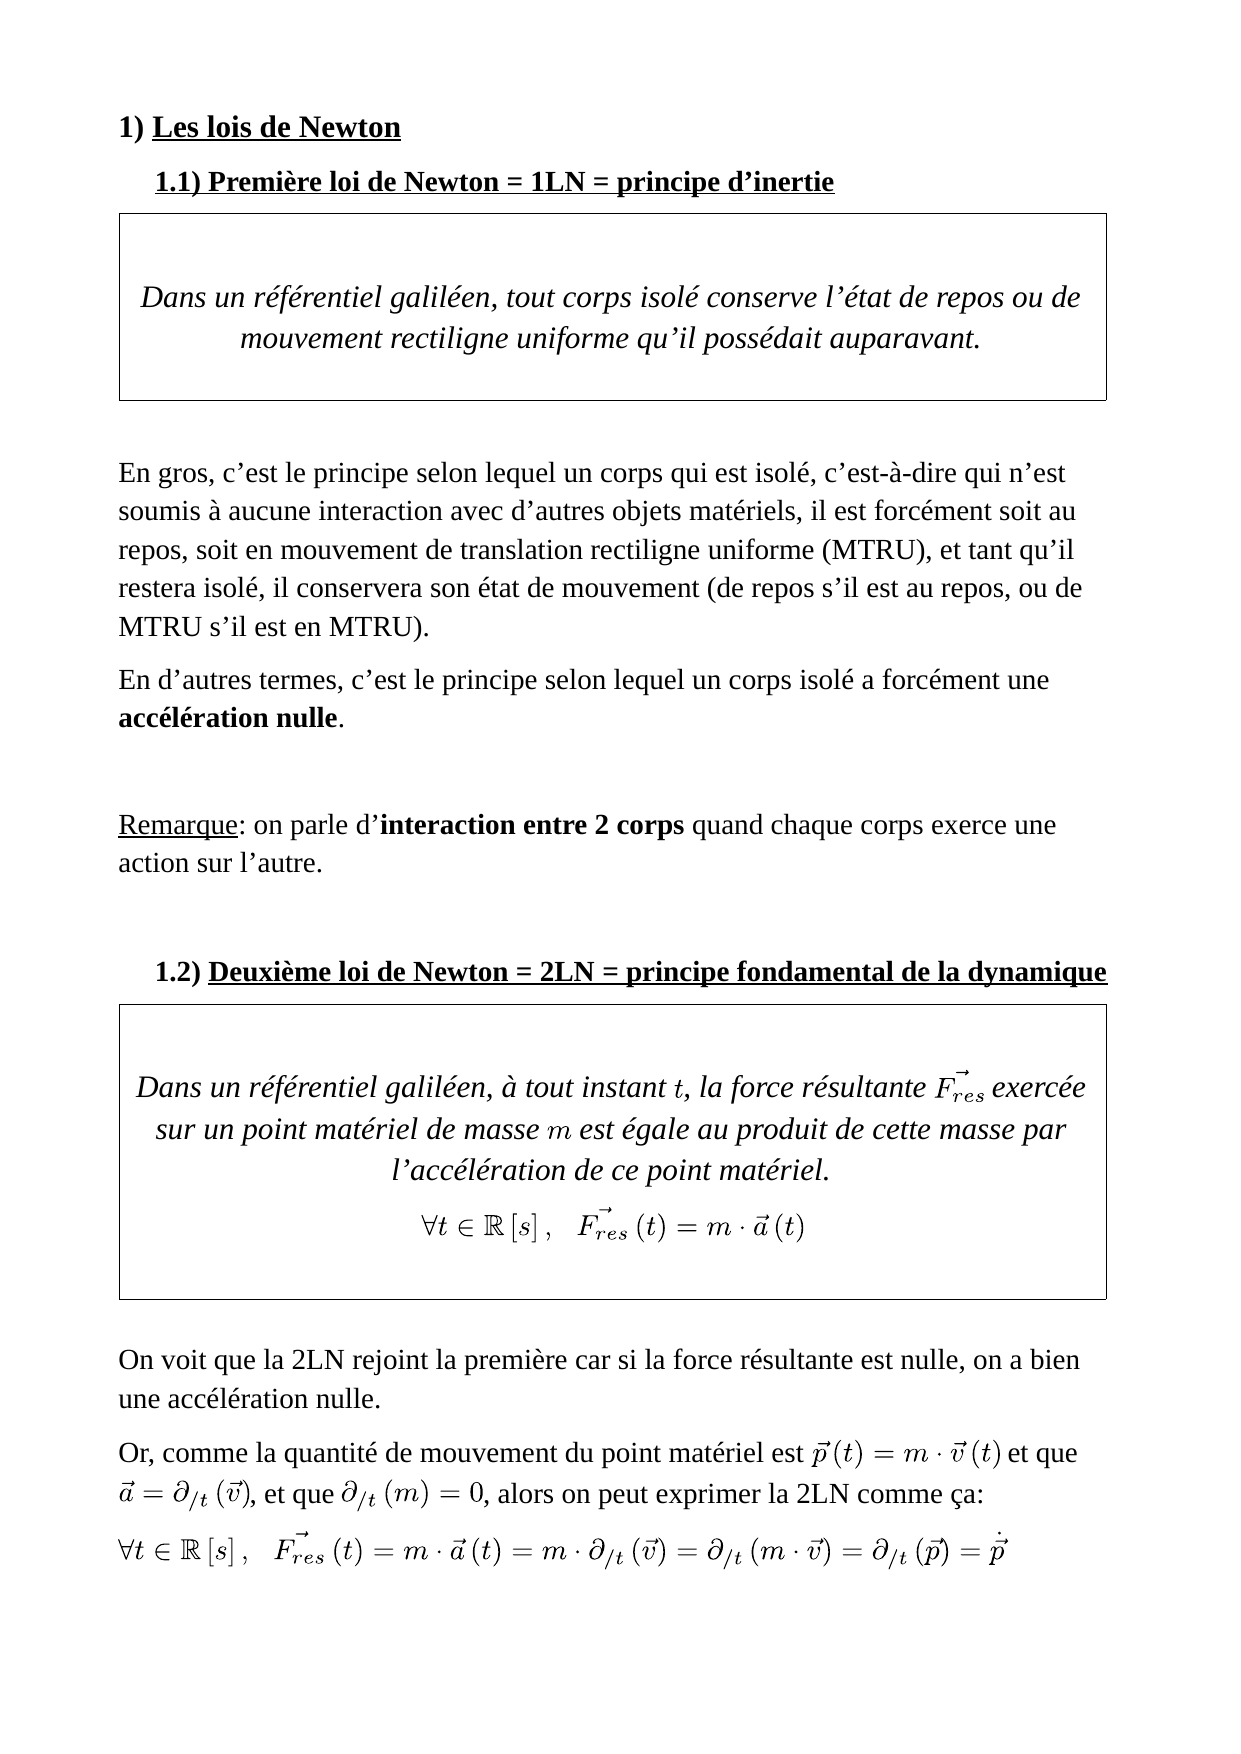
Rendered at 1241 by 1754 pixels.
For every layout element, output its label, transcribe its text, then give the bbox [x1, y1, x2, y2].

text On voit que la 2LN rejoint la première car si la force résultante est nulle, on a bien une accélération nulle. [118, 1342, 1122, 1414]
text 1.1) Première loi de Newton = 1LN = principe d’inertie [118, 164, 1122, 197]
text Remarque: on parle d’interaction entre 2 corps quand chaque corps exerce une action sur l’autre. [118, 807, 1122, 879]
text 1.2) Deuxième loi de Newton = 2LN = principe fondamental de la dynamique [118, 954, 1122, 988]
text 1) Les lois de Newton [118, 108, 1122, 144]
text Dans un référentiel galiléen, tout corps isolé conserve l’état de repos ou de mouvement rectiligne uniforme qu’il possédait auparavant. [127, 278, 1097, 355]
text Or, comme la quantité de mouvement du point matériel est et que , et que , alors on peut exprimer la 2LN comme ça: [118, 1434, 1122, 1512]
text En d’autres termes, c’est le principe selon lequel un corps isolé a forcément une accélération nulle. [118, 662, 1122, 734]
text En gros, c’est le principe selon lequel un corps qui est isolé, c’est-à-dire qui n’est soumis à aucune interaction avec d’autres objets matériels, il est forcément soit au repos, soit en mouvement de translation rectiligne uniforme (MTRU), et tant qu’il restera isolé, il conservera son état de mouvement (de repos s’il est au repos, ou de MTRU s’il est en MTRU). [118, 455, 1122, 642]
text Dans un référentiel galiléen, à tout instant , la force résultante exercée sur un point matériel de masse est égale au produit de cette masse par l’accélération de ce point matériel. [127, 1069, 1097, 1187]
